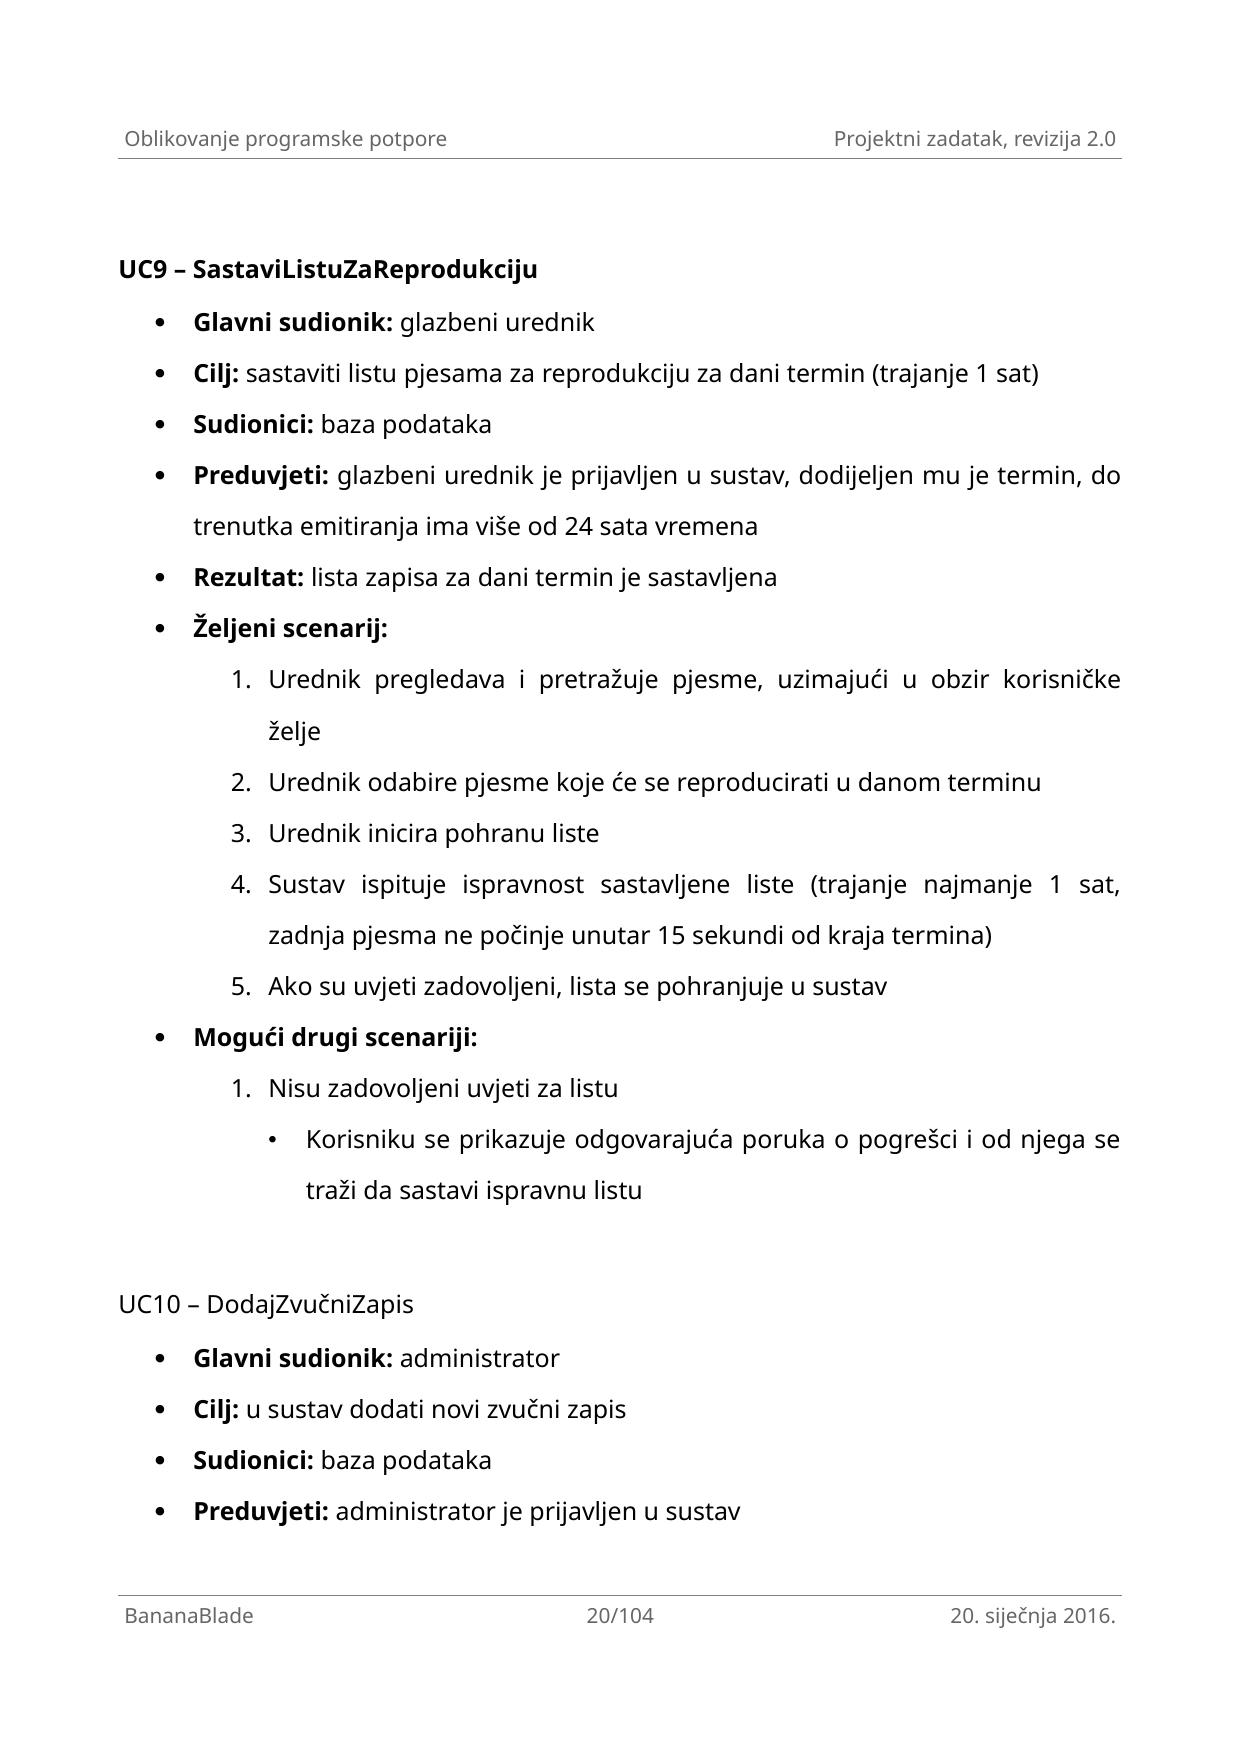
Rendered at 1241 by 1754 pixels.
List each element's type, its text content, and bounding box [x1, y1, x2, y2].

list Nisu zadovoljeni uvjeti za listu [231, 1071, 1122, 1104]
list Korisniku se prikazuje odgovarajuća poruka o pogrešci i od njega se traži da sastavi ispravnu listu [268, 1122, 1122, 1207]
list Sudionici: baza podataka [156, 407, 1122, 441]
list Ako su uvjeti zadovoljeni, lista se pohranjuje u sustav [231, 968, 1122, 1002]
list Glavni sudionik: glazbeni urednik [156, 305, 1122, 339]
list Željeni scenarij: [156, 611, 1122, 645]
list Glavni sudionik: administrator [156, 1341, 1122, 1374]
list Mogući drugi scenariji: [156, 1019, 1122, 1053]
list Urednik odabire pjesme koje će se reproducirati u danom terminu [231, 764, 1122, 798]
list Preduvjeti: glazbeni urednik je prijavljen u sustav, dodijeljen mu je termin, do trenutka emitiranja ima više od 24 sata vremena [156, 458, 1122, 543]
list Cilj: sastaviti listu pjesama za reprodukciju za dani termin (trajanje 1 sat) [156, 356, 1122, 390]
list Urednik inicira pohranu liste [231, 815, 1122, 849]
subtitle UC9 – SastaviListuZaReprodukciju [118, 252, 1122, 286]
list Urednik pregledava i pretražuje pjesme, uzimajući u obzir korisničke želje [231, 662, 1122, 747]
list Rezultat: lista zapisa za dani termin je sastavljena [156, 560, 1122, 594]
list Preduvjeti: administrator je prijavljen u sustav [156, 1494, 1122, 1528]
list Cilj: u sustav dodati novi zvučni zapis [156, 1392, 1122, 1426]
list Sudionici: baza podataka [156, 1443, 1122, 1477]
list Sustav ispituje ispravnost sastavljene liste (trajanje najmanje 1 sat, zadnja pjesma ne počinje unutar 15 sekundi od kraja termina) [231, 866, 1122, 951]
subtitle UC10 – DodajZvučniZapis [118, 1287, 1122, 1321]
